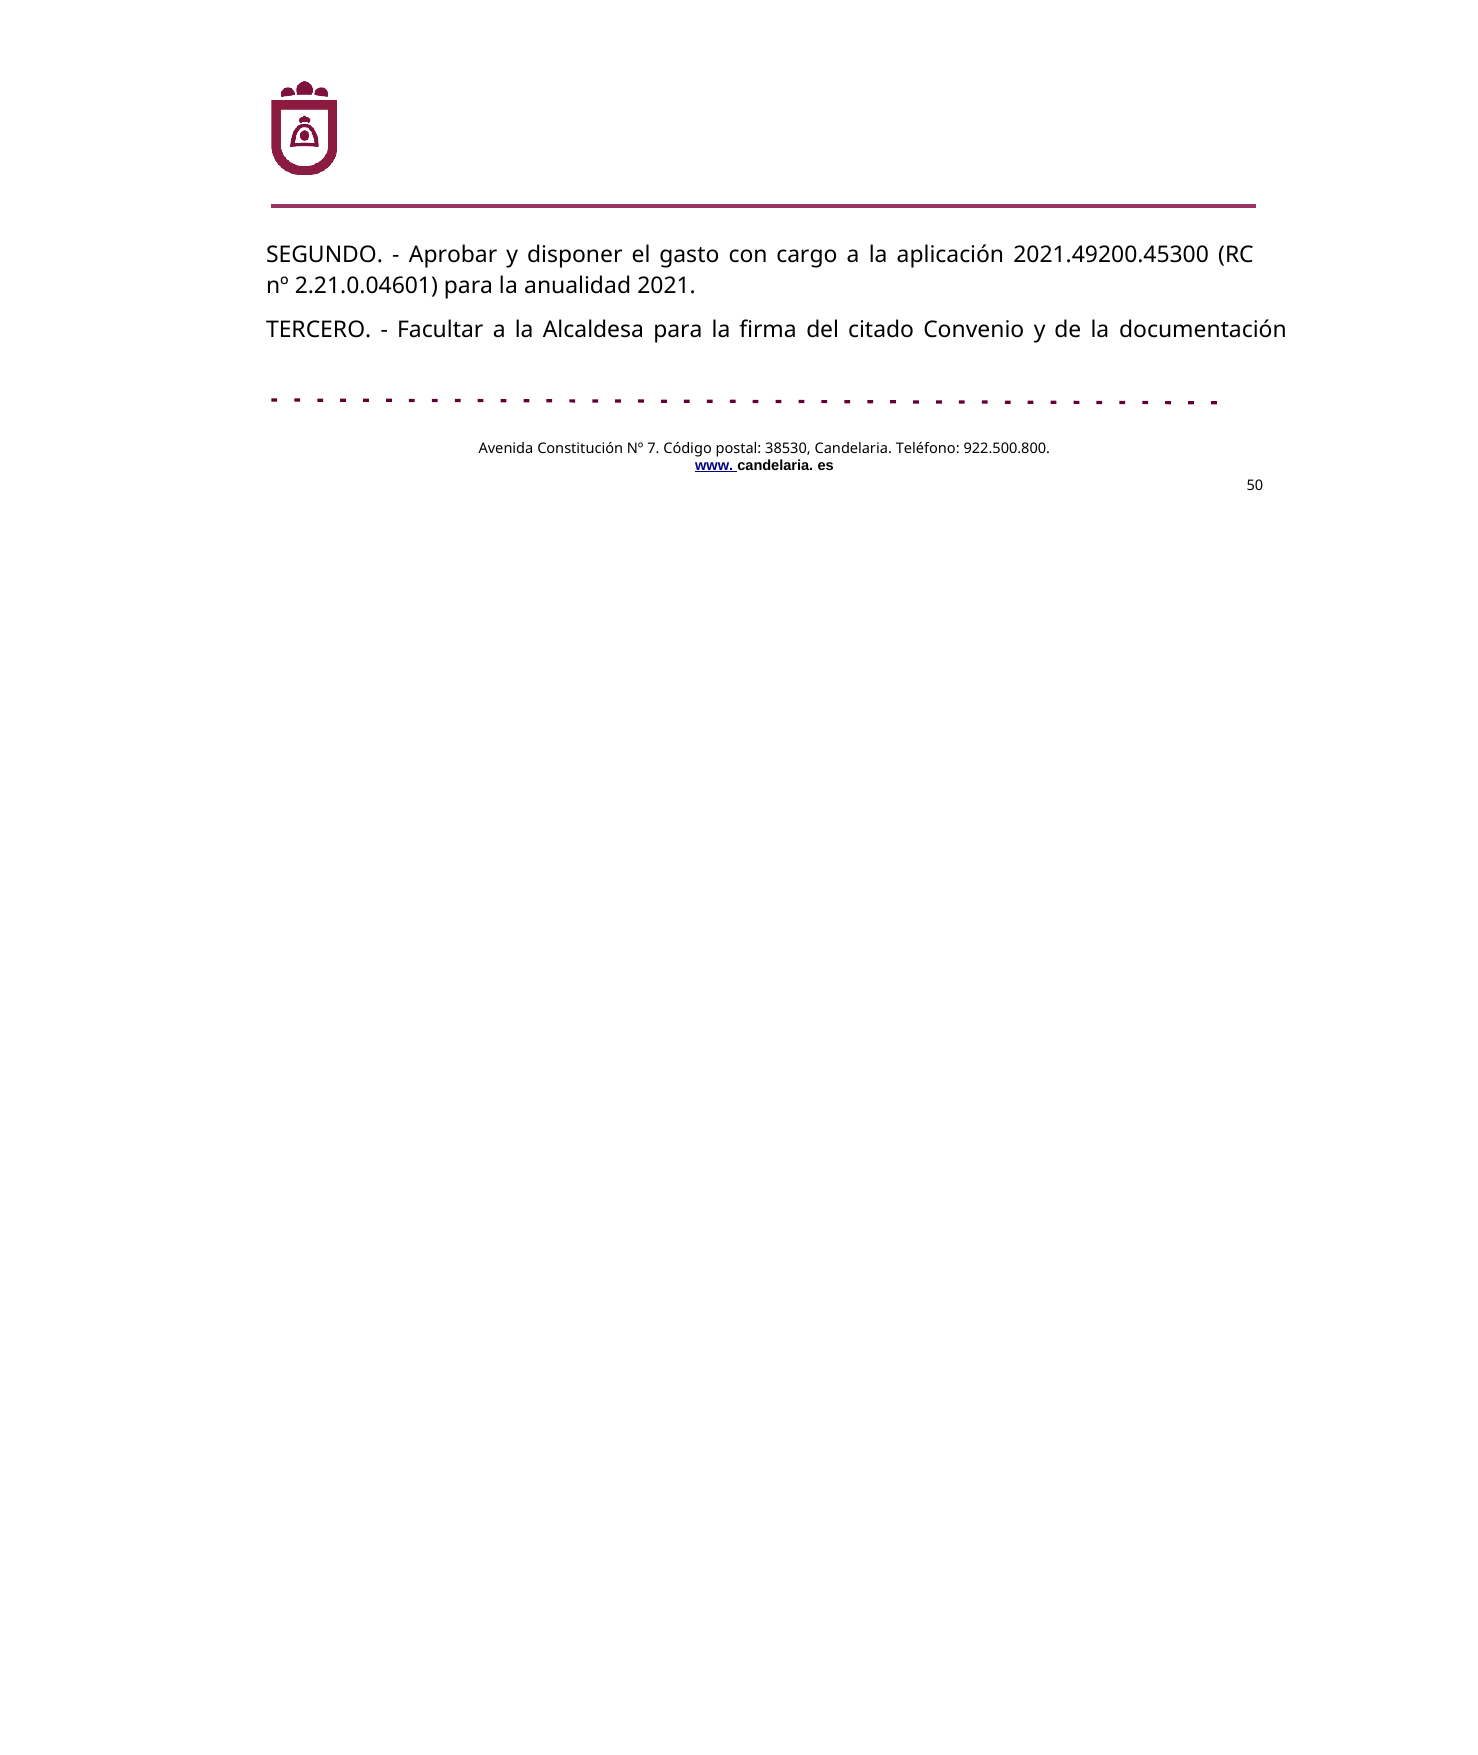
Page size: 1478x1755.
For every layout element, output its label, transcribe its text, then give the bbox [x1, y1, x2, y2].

text Avenida Constitución Nº 7. Código postal: 38530, Candelaria. Teléfono: 922.500.800. [147, 441, 1382, 457]
text SEGUNDO. - Aprobar y disponer el gasto con cargo a la aplicación 2021.49200.45300 (RC nº 2.21.0.04601) para la anualidad 2021. [266, 238, 1263, 301]
text www. candelaria. es [147, 457, 1382, 474]
text 50 [37, 475, 1263, 494]
text TERCERO. - Facultar a la Alcaldesa para la firma del citado Convenio y de la documentación [266, 313, 1427, 344]
